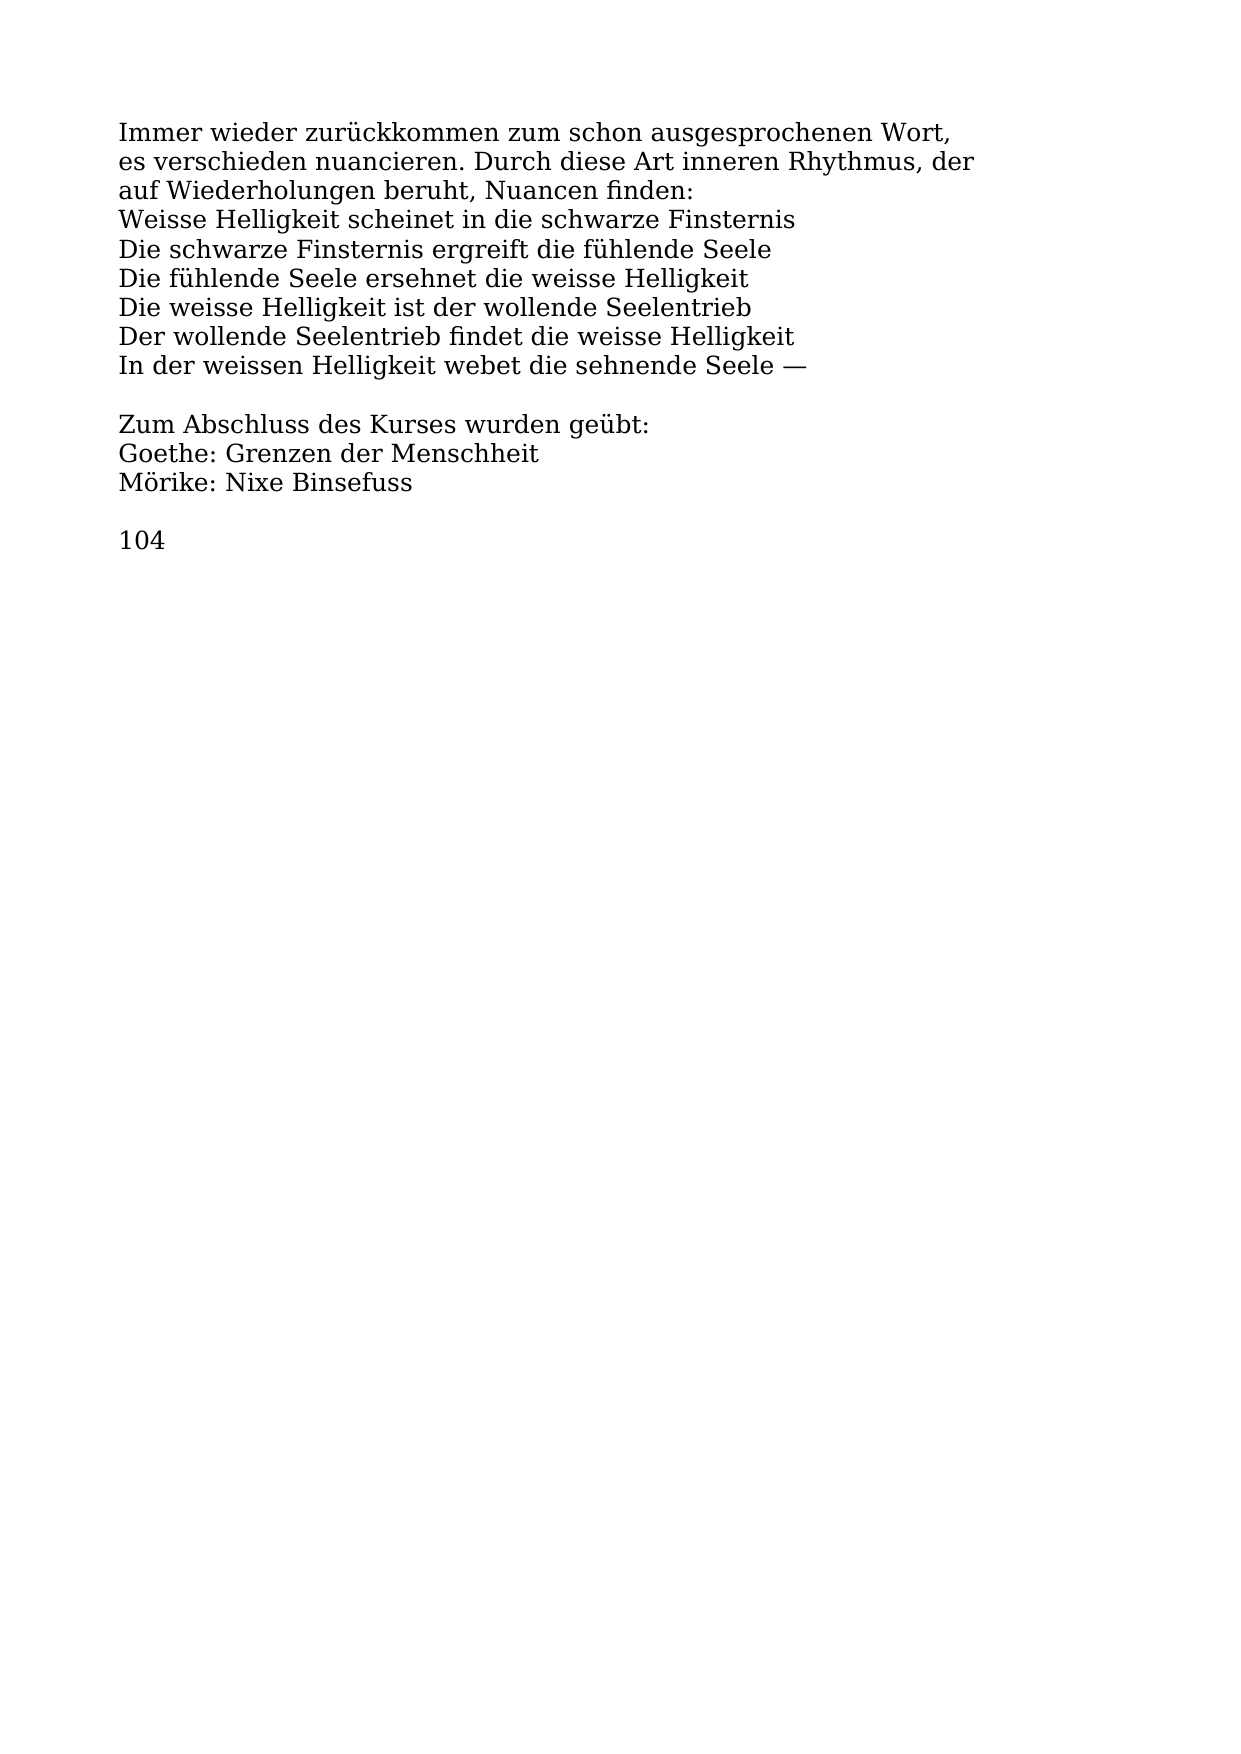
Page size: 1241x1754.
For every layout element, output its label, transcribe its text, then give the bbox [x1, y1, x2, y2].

text In der weissen Helligkeit webet die sehnende Seele — [118, 351, 1122, 381]
text Mörike: Nixe Binsefuss [118, 468, 1122, 497]
text Der wollende Seelentrieb findet die weisse Helligkeit [118, 322, 1122, 351]
text Immer wieder zurückkommen zum schon ausgesprochenen Wort, [118, 118, 1122, 147]
text auf Wiederholungen beruht, Nuancen finden: [118, 176, 1122, 206]
text Die weisse Helligkeit ist der wollende Seelentrieb [118, 293, 1122, 322]
text Die schwarze Finsternis ergreift die fühlende Seele [118, 235, 1122, 264]
text Zum Abschluss des Kurses wurden geübt: [118, 410, 1122, 439]
text 104 [118, 526, 1122, 556]
text Die fühlende Seele ersehnet die weisse Helligkeit [118, 264, 1122, 293]
text es verschieden nuancieren. Durch diese Art inneren Rhythmus, der [118, 147, 1122, 176]
text Weisse Helligkeit scheinet in die schwarze Finsternis [118, 206, 1122, 235]
text Goethe: Grenzen der Menschheit [118, 439, 1122, 468]
